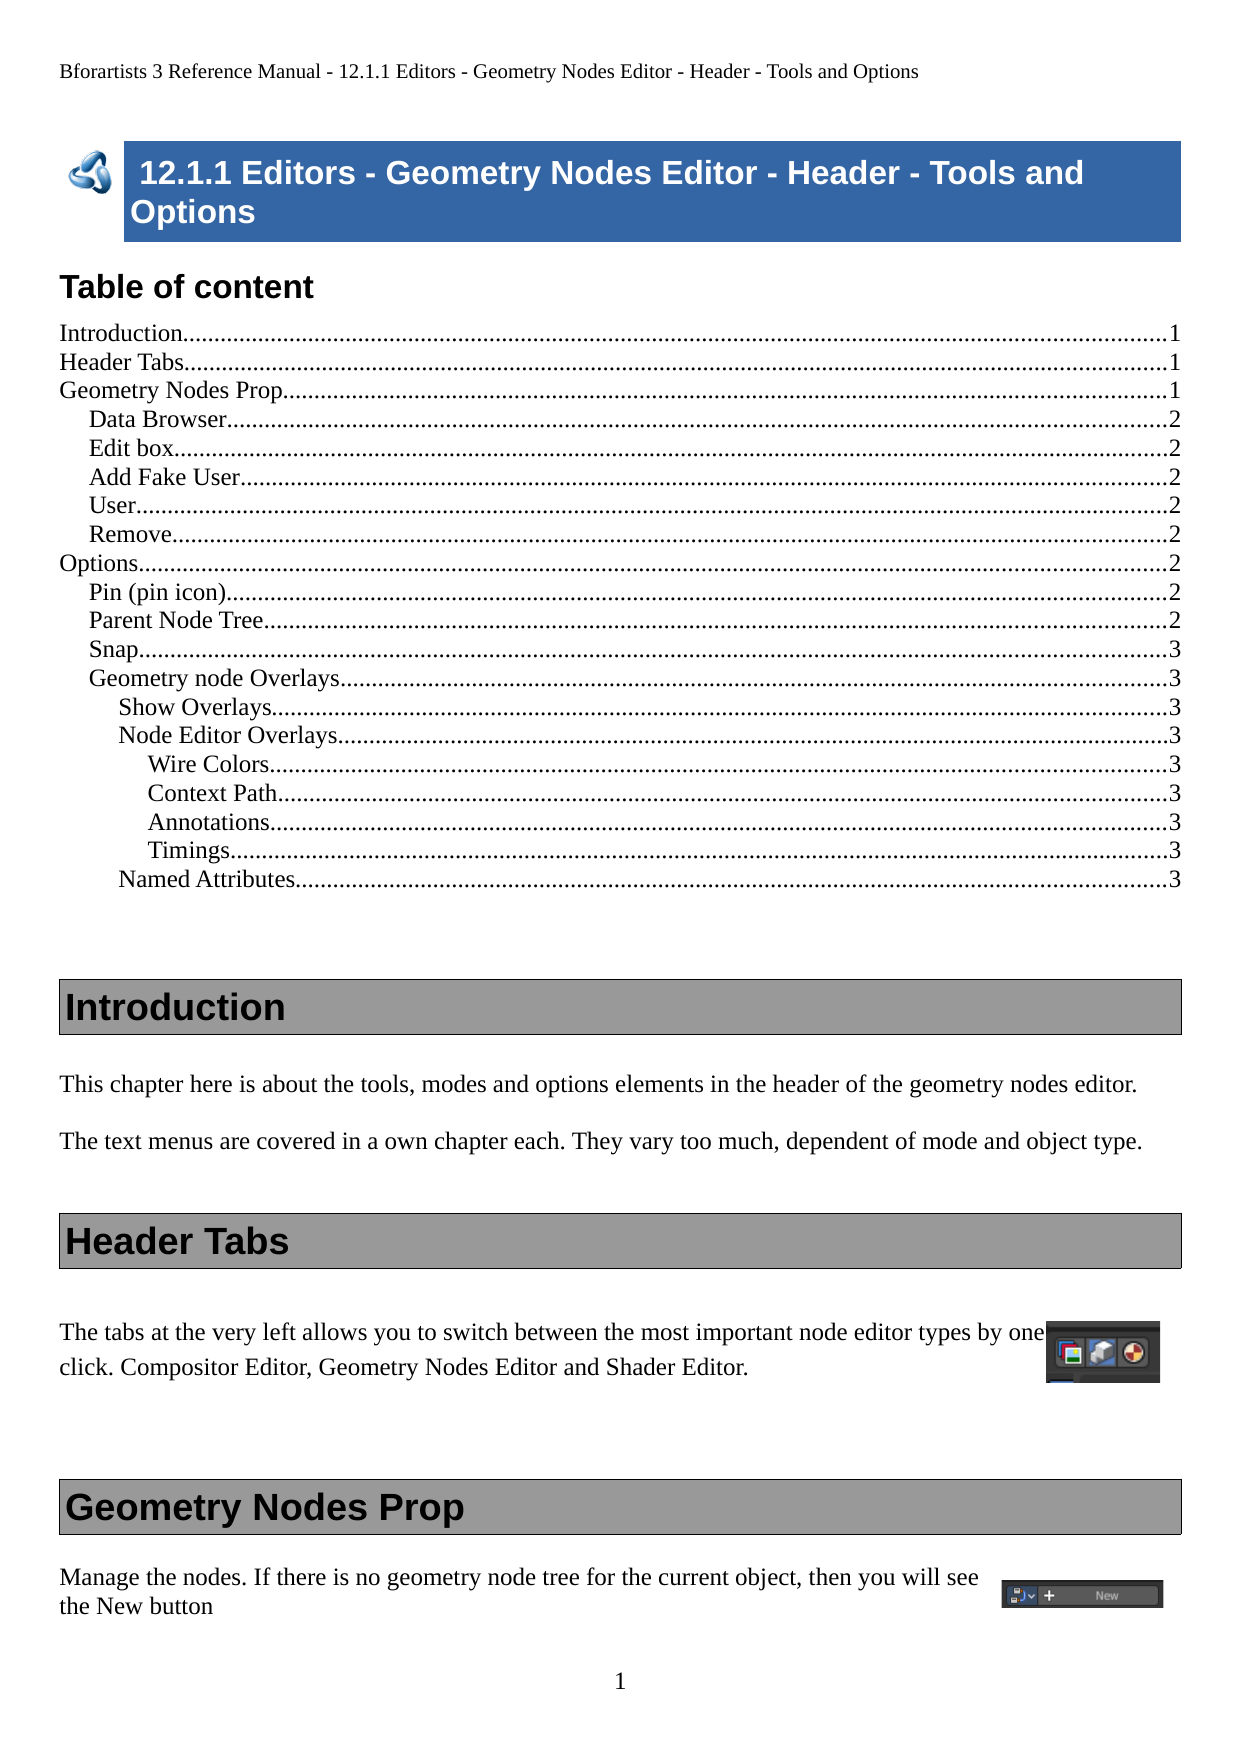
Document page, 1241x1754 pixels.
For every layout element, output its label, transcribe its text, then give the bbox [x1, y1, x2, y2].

text Geometry Nodes Prop 1 [59, 375, 1181, 404]
text Named Attributes 3 [118, 864, 1181, 893]
text Show Overlays 3 [118, 692, 1181, 720]
text Snap 3 [88, 634, 1181, 663]
table_header Geometry Nodes Prop [60, 1480, 1181, 1534]
text Add Fake User 2 [88, 462, 1181, 490]
picture [1046, 1321, 1161, 1383]
text Annotations 3 [147, 807, 1181, 835]
text Geometry node Overlays 3 [88, 663, 1181, 692]
text Wire Colors 3 [147, 749, 1181, 778]
text The tabs at the very left allows you to switch between the most important node editor types by one click. Compositor Editor, Geometry Nodes Editor and Shader Editor. [59, 1317, 1181, 1380]
picture [65, 147, 114, 197]
text Node Editor Overlays 3 [118, 720, 1181, 749]
table_header Header Tabs [60, 1214, 1181, 1268]
text Edit box 2 [88, 433, 1181, 462]
text User 2 [88, 490, 1181, 519]
table_header [59, 141, 124, 242]
text Pin (pin icon) 2 [88, 577, 1181, 605]
text Data Browser 2 [88, 404, 1181, 433]
text The text menus are covered in a own chapter each. They vary too much, dependent of mode and object type. [59, 1126, 1181, 1155]
text Introduction 1 [59, 318, 1181, 347]
text Timings 3 [147, 835, 1181, 864]
picture [1001, 1580, 1164, 1608]
subtitle Table of content [59, 267, 1181, 305]
table_header Introduction [60, 980, 1181, 1034]
text Parent Node Tree 2 [88, 605, 1181, 634]
text Remove 2 [88, 519, 1181, 548]
text Header Tabs 1 [59, 347, 1181, 375]
text Manage the nodes. If there is no geometry node tree for the current object, then you will see the New button [59, 1562, 1181, 1620]
text Options 2 [59, 548, 1181, 577]
text Context Path 3 [147, 778, 1181, 807]
text This chapter here is about the tools, modes and options elements in the header of the geometry nodes editor. [59, 1069, 1181, 1098]
table_header 12.1.1 Editors - Geometry Nodes Editor - Header - Tools and Options [124, 141, 1181, 242]
